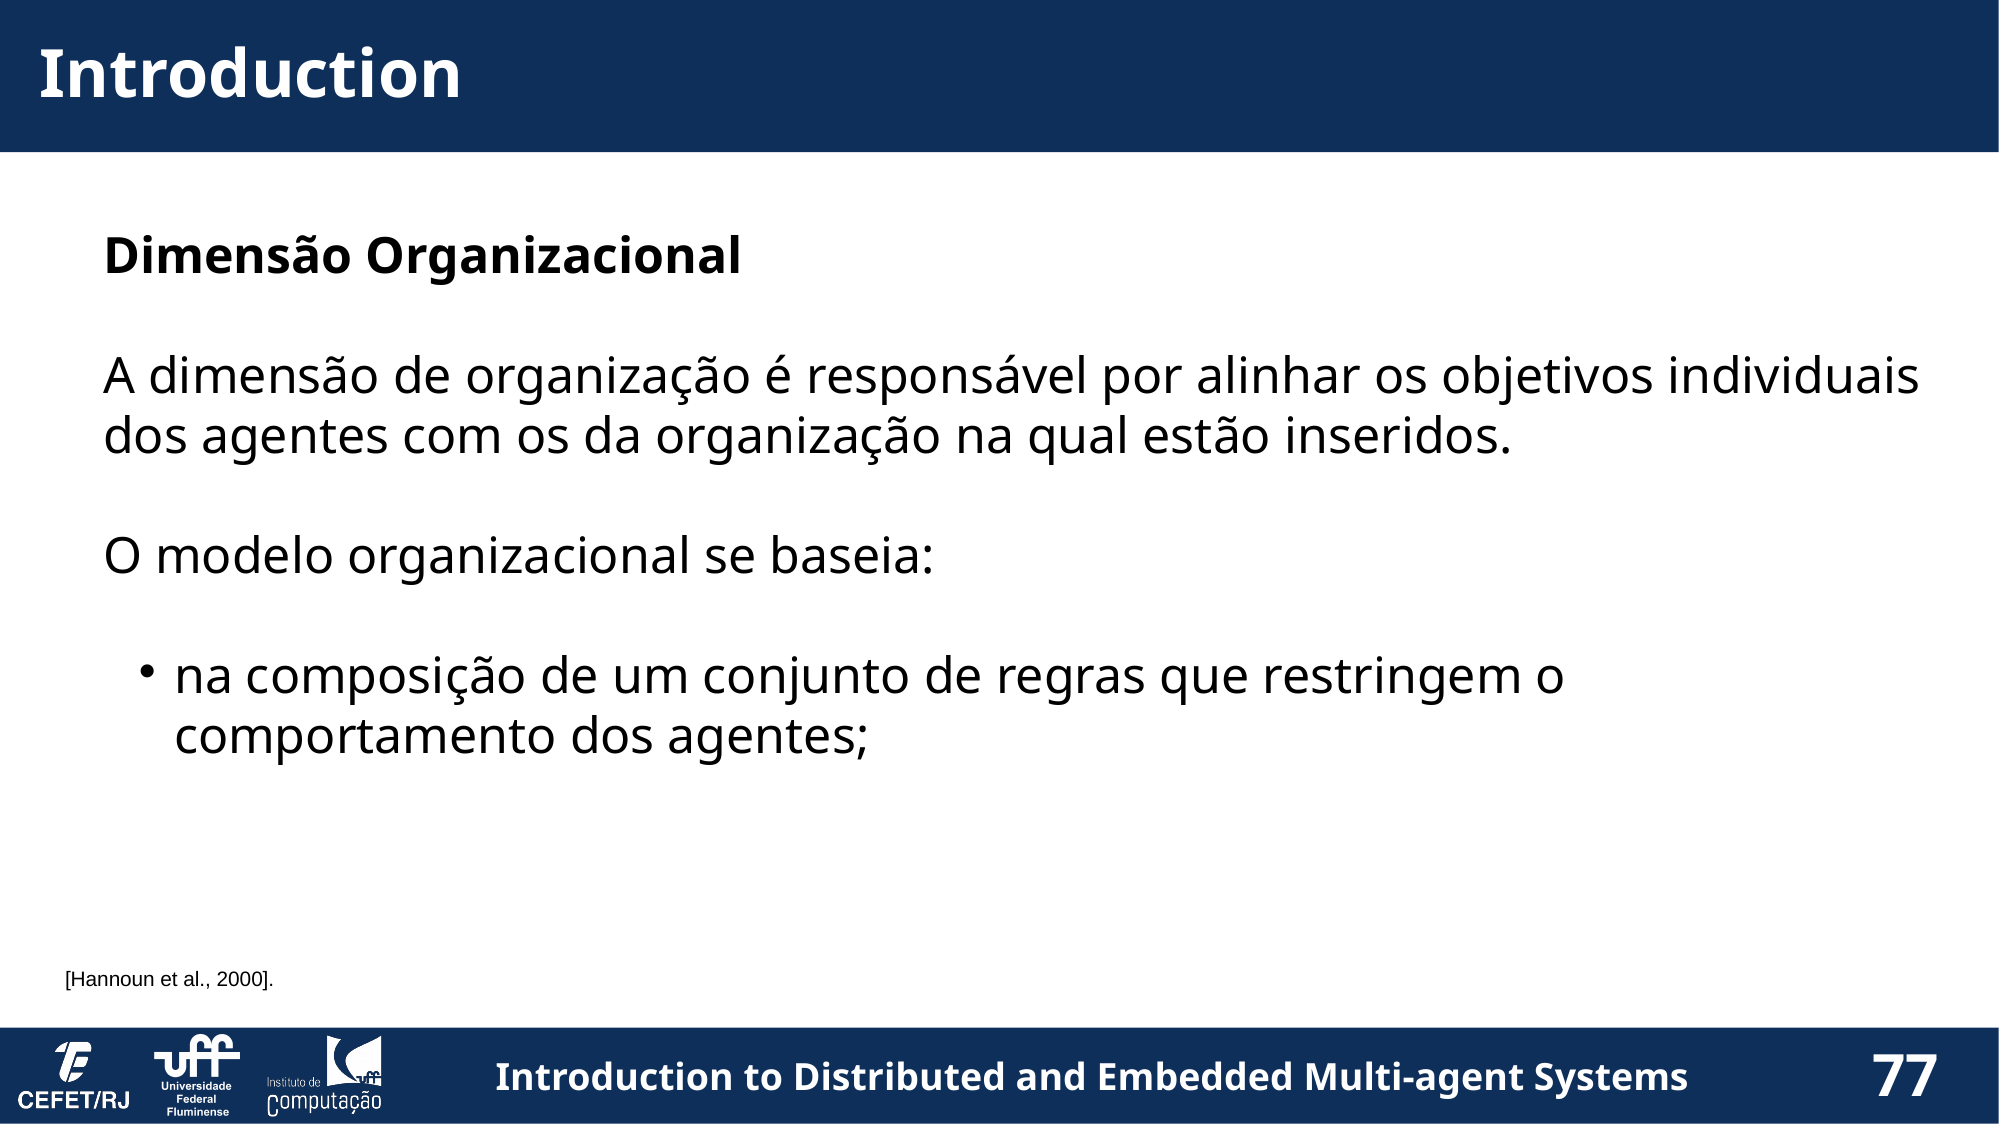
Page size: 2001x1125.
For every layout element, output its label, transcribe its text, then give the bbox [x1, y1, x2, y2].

text_box Dimensão Organizacional A dimensão de organização é responsável por alinhar os objetivos individuais dos agentes com os da organização na qual estão inseridos. O modelo organizacional se baseia: na composição de um conjunto de regras que restringem o comportamento dos agentes; [88, 216, 1949, 772]
picture [153, 1033, 241, 1121]
text_box Introduction [25, 23, 1999, 119]
text_box [Hannoun et al., 2000]. [50, 958, 1969, 999]
picture [18, 1021, 129, 1125]
picture [265, 1033, 383, 1117]
